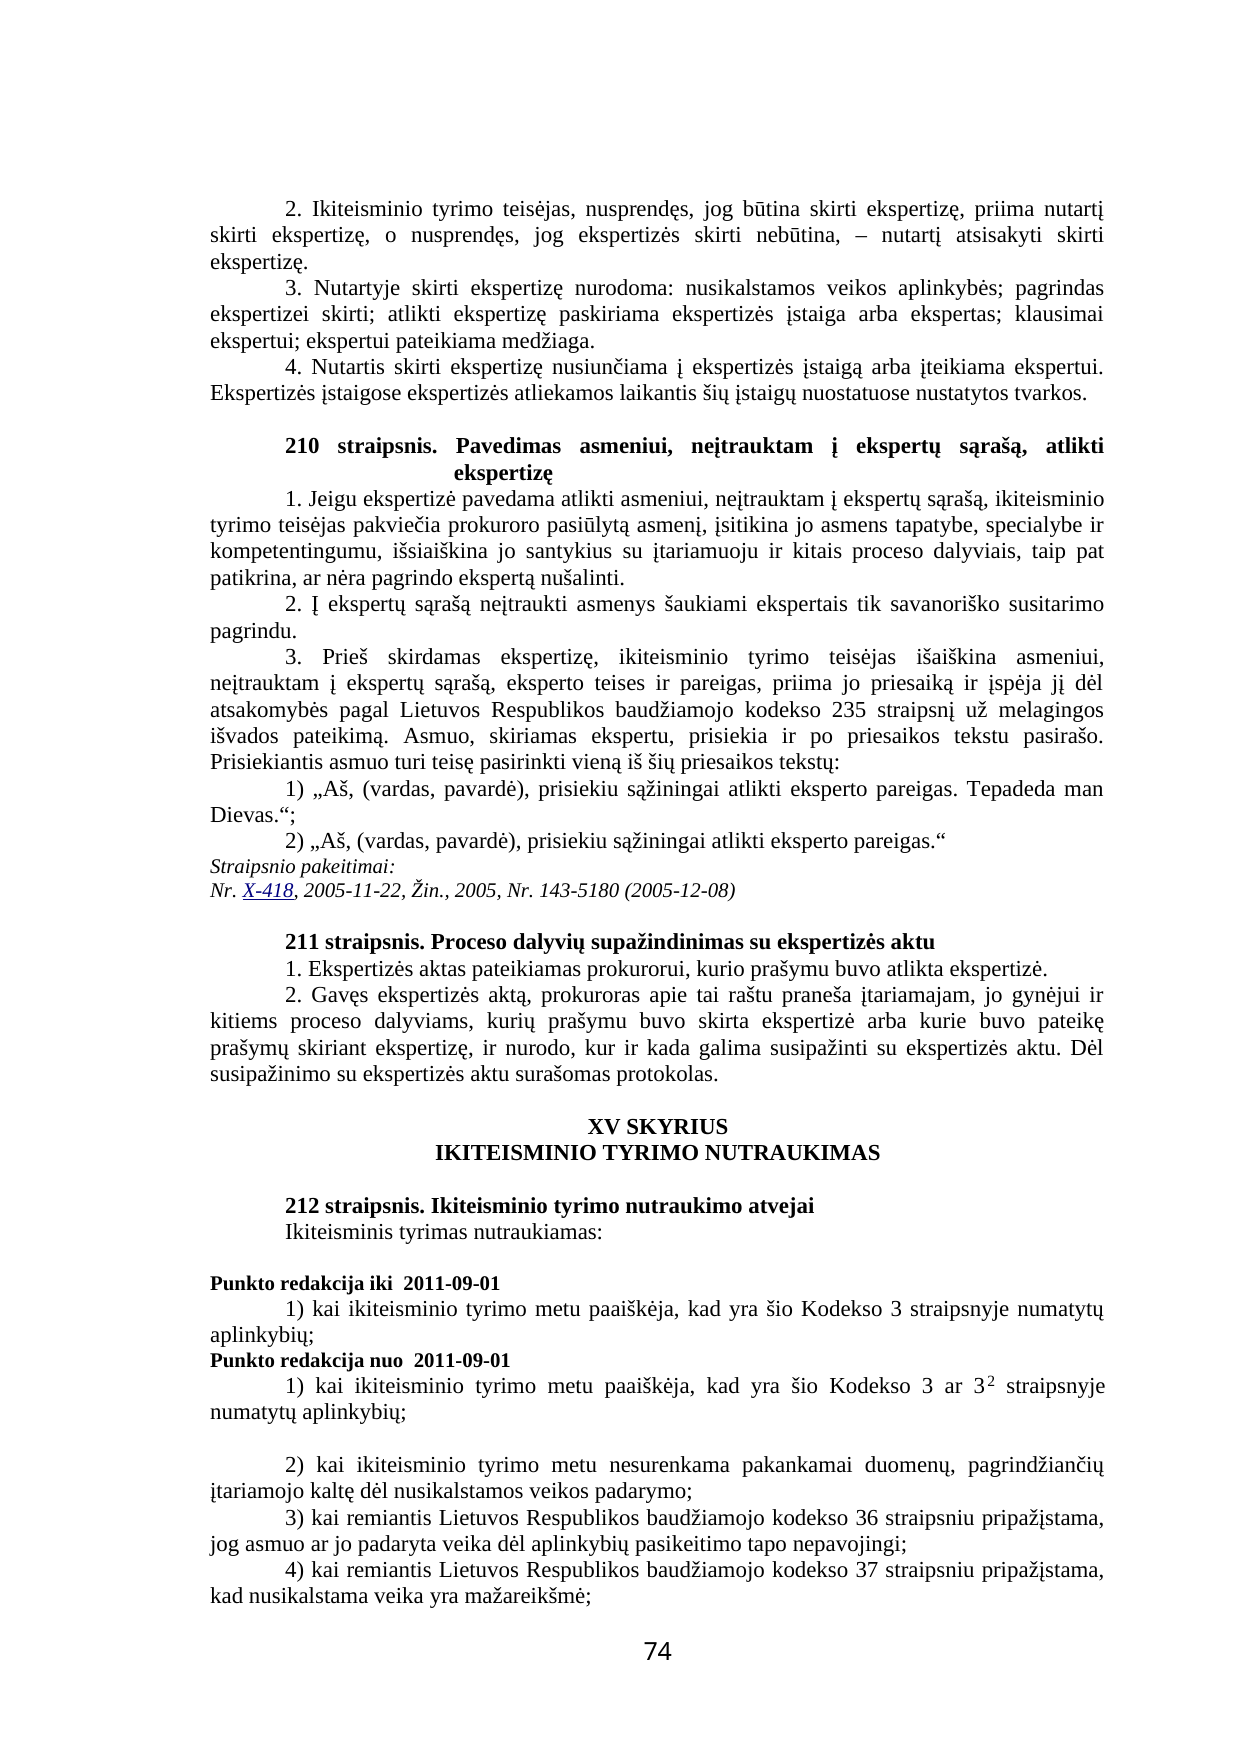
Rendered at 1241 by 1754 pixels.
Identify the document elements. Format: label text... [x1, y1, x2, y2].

text Punkto redakcija nuo 2011-09-01 [210, 1348, 1106, 1372]
text 3) kai remiantis Lietuvos Respublikos baudžiamojo kodekso 36 straipsniu pripažįstama, jog asmuo ar jo padaryta veika dėl aplinkybių pasikeitimo tapo nepavojingi; [210, 1503, 1106, 1556]
text 2. Ikiteisminio tyrimo teisėjas, nusprendęs, jog būtina skirti ekspertizę, priima nutartį skirti ekspertizę, o nusprendęs, jog ekspertizės skirti nebūtina, – nutartį atsisakyti skirti ekspertizę. [210, 195, 1106, 274]
text 210 straipsnis. Pavedimas asmeniui, neįtrauktam į ekspertų sąrašą, atlikti ekspertizę [285, 432, 1106, 485]
text 212 straipsnis. Ikiteisminio tyrimo nutraukimo atvejai [210, 1192, 1106, 1218]
text 1. Jeigu ekspertizė pavedama atlikti asmeniui, neįtrauktam į ekspertų sąrašą, ikiteisminio tyrimo teisėjas pakviečia prokuroro pasiūlytą asmenį, įsitikina jo asmens tapatybe, specialybe ir kompetentingumu, išsiaiškina jo santykius su įtariamuoju ir kitais proceso dalyviais, taip pat patikrina, ar nėra pagrindo ekspertą nušalinti. [210, 485, 1106, 590]
text 1) „Aš, (vardas, pavardė), prisiekiu sąžiningai atlikti eksperto pareigas. Tepadeda man Dievas.“; [210, 775, 1106, 827]
text 2. Į ekspertų sąrašą neįtraukti asmenys šaukiami ekspertais tik savanoriško susitarimo pagrindu. [210, 590, 1106, 643]
text 2) kai ikiteisminio tyrimo metu nesurenkama pakankamai duomenų, pagrindžiančių įtariamojo kaltę dėl nusikalstamos veikos padarymo; [210, 1451, 1106, 1503]
text 4. Nutartis skirti ekspertizę nusiunčiama į ekspertizės įstaigą arba įteikiama ekspertui. Ekspertizės įstaigose ekspertizės atliekamos laikantis šių įstaigų nuostatuose nustatytos tvarkos. [210, 353, 1106, 406]
text 1. Ekspertizės aktas pateikiamas prokurorui, kurio prašymu buvo atlikta ekspertizė. [210, 955, 1106, 981]
subtitle XV skyrius [210, 1113, 1106, 1139]
text 211 straipsnis. Proceso dalyvių supažindinimas su ekspertizės aktu [210, 928, 1106, 955]
text 1) kai ikiteisminio tyrimo metu paaiškėja, kad yra šio Kodekso 3 straipsnyje numatytų aplinkybių; [210, 1295, 1106, 1348]
text Ikiteisminis tyrimas nutraukiamas: [210, 1218, 1106, 1244]
text 2) „Aš, (vardas, pavardė), prisiekiu sąžiningai atlikti eksperto pareigas.“ [210, 827, 1106, 854]
text Straipsnio pakeitimai: [210, 854, 1106, 878]
text 1) kai ikiteisminio tyrimo metu paaiškėja, kad yra šio Kodekso 3 ar 32 straipsnyje numatytų aplinkybių; [210, 1372, 1106, 1424]
text Punkto redakcija iki 2011-09-01 [210, 1271, 1106, 1295]
text 2. Gavęs ekspertizės aktą, prokuroras apie tai raštu praneša įtariamajam, jo gynėjui ir kitiems proceso dalyviams, kurių prašymu buvo skirta ekspertizė arba kurie buvo pateikę prašymų skiriant ekspertizę, ir nurodo, kur ir kada galima susipažinti su ekspertizės aktu. Dėl susipažinimo su ekspertizės aktu surašomas protokolas. [210, 981, 1106, 1086]
text 3. Prieš skirdamas ekspertizę, ikiteisminio tyrimo teisėjas išaiškina asmeniui, neįtrauktam į ekspertų sąrašą, eksperto teises ir pareigas, priima jo priesaiką ir įspėja jį dėl atsakomybės pagal Lietuvos Respublikos baudžiamojo kodekso 235 straipsnį už melagingos išvados pateikimą. Asmuo, skiriamas ekspertu, prisiekia ir po priesaikos tekstu pasirašo. Prisiekiantis asmuo turi teisę pasirinkti vieną iš šių priesaikos tekstų: [210, 643, 1106, 775]
text 3. Nutartyje skirti ekspertizę nurodoma: nusikalstamos veikos aplinkybės; pagrindas ekspertizei skirti; atlikti ekspertizę paskiriama ekspertizės įstaiga arba ekspertas; klausimai ekspertui; ekspertui pateikiama medžiaga. [210, 274, 1106, 353]
text 4) kai remiantis Lietuvos Respublikos baudžiamojo kodekso 37 straipsniu pripažįstama, kad nusikalstama veika yra mažareikšmė; [210, 1556, 1106, 1609]
text Ikiteisminio tyrimo nutraukimas [210, 1139, 1106, 1166]
text Nr. X-418, 2005-11-22, Žin., 2005, Nr. 143-5180 (2005-12-08) [210, 878, 1106, 902]
